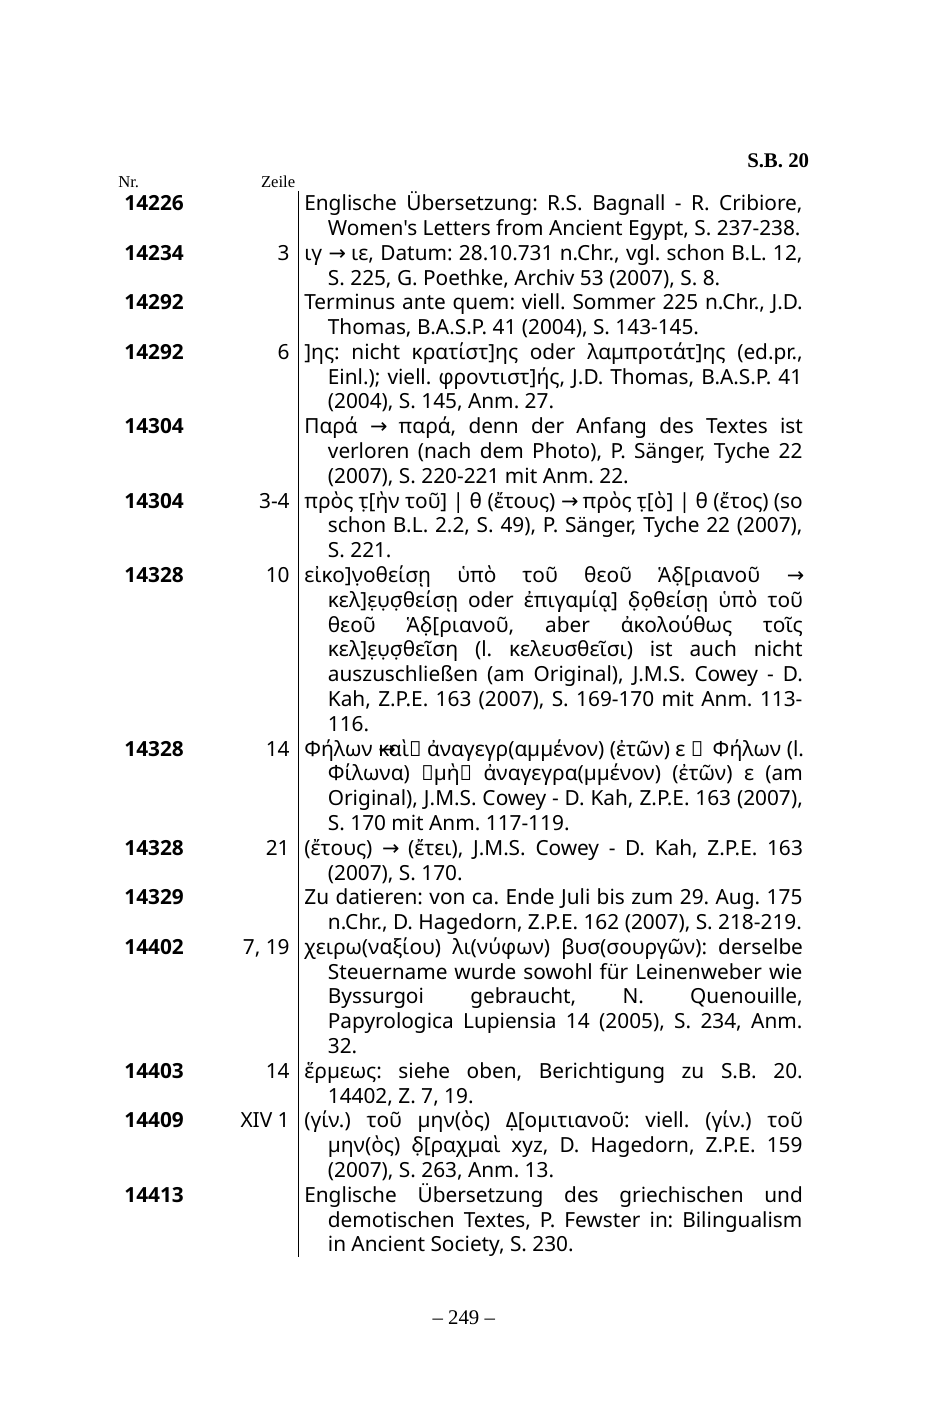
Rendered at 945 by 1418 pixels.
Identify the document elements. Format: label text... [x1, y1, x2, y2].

table_cell [207, 414, 298, 488]
table_cell 7, 19 [207, 935, 298, 1058]
table_cell 3 [207, 240, 298, 290]
table_cell 3-4 [207, 488, 298, 563]
table_cell ]ης: nicht κρατίστ]ης oder λαμπροτάτ]ης (ed.pr., Einl.); viell. φροντιστ]ής, J.D. Thomas, B.A.S.P. 41 (2004), S. 145, Anm. 27. [299, 340, 809, 414]
table_cell 14226 [118, 191, 207, 240]
table_cell Zu datieren: von ca. Ende Juli bis zum 29. Aug. 175 n.Chr., D. Hagedorn, Z.P.E. 162 (2007), S. 218-219. [299, 885, 809, 934]
table_cell ἕρμεως: siehe oben, Berichtigung zu S.B. 20. 14402, Z. 7, 19. [299, 1059, 809, 1108]
table_cell 14304 [118, 488, 207, 563]
table_cell 14409 [118, 1108, 207, 1182]
table_cell εἰκο]ν̣οθείσῃ ὑπὸ τοῦ θεοῦ Ἁδ̣[ριανοῦ → κελ]ε̣υ̣σ̣θείσῃ oder ἐπιγαμίᾳ] δ̣ο̣θείσῃ ὑπὸ τοῦ θεοῦ Ἁδ̣[ριανοῦ, aber ἀκολούθως τοῖς κελ]ε̣υ̣σ̣θεῖση (l. κελευσθεῖσι) ist auch nicht auszuschließen (am Original), J.M.S. Cowey - D. Kah, Z.P.E. 163 (2007), S. 169-170 mit Anm. 113-116. [299, 563, 809, 736]
table_cell ιγ → ιε, Datum: 28.10.731 n.Chr., vgl. schon B.L. 12, S. 225, G. Poethke, Archiv 53 (2007), S. 8. [299, 240, 809, 290]
table_cell Παρά → παρά, denn der Anfang des Textes ist verloren (nach dem Photo), P. Sänger, Tyche 22 (2007), S. 220-221 mit Anm. 22. [299, 414, 809, 488]
table_cell 14304 [118, 414, 207, 488]
table_cell χειρω(ναξίου) λι(νύφων) βυσ(σουργῶν): derselbe Steuername wurde sowohl für Leinenweber wie Byssurgoi gebraucht, N. Quenouille, Papyrologica Lupiensia 14 (2005), S. 234, Anm. 32. [299, 935, 809, 1058]
table_cell 14 [207, 736, 298, 835]
table_cell XIV 1 [207, 1108, 298, 1182]
table_cell 14234 [118, 240, 207, 290]
table_cell 14292 [118, 340, 207, 414]
table_cell 14413 [118, 1183, 207, 1257]
table_cell Φήλων καὶ ἀναγεγρ(αμμένον) (ἐτῶν) ε → Φήλων (l. Φίλωνα) μὴ ἀναγεγρα(μμένον) (ἐτῶν) ε (am Original), J.M.S. Cowey - D. Kah, Z.P.E. 163 (2007), S. 170 mit Anm. 117-119. [299, 736, 809, 835]
table_cell [207, 1183, 298, 1257]
table_cell [207, 885, 298, 934]
table_cell 14328 [118, 835, 207, 885]
table_cell 10 [207, 563, 298, 736]
table_cell 14328 [118, 563, 207, 736]
table_cell 14292 [118, 290, 207, 339]
table_cell Englische Übersetzung des griechischen und demotischen Textes, P. Fewster in: Bilingualism in Ancient Society, S. 230. [299, 1183, 809, 1257]
table_cell 14 [207, 1059, 298, 1108]
table_cell 14402 [118, 935, 207, 1058]
table_cell 14328 [118, 736, 207, 835]
table_cell πρὸς τ̣[ὴν τοῦ] | θ (ἔτους) → πρὸς τ̣[ὸ] | θ (ἔτος) (so schon B.L. 2.2, S. 49), P. Sänger, Tyche 22 (2007), S. 221. [299, 488, 809, 563]
table_cell 14403 [118, 1059, 207, 1108]
table_cell (γίν.) τοῦ μην(ὸς) Δ̣[ομιτιανοῦ: viell. (γίν.) τοῦ μην(ὸς) δ̣[ραχμαὶ xyz, D. Hagedorn, Z.P.E. 159 (2007), S. 263, Anm. 13. [299, 1108, 809, 1182]
table_cell [207, 191, 298, 240]
table_cell [207, 290, 298, 339]
table_cell 6 [207, 340, 298, 414]
table_cell (ἔτους) → (ἔτει), J.M.S. Cowey - D. Kah, Z.P.E. 163 (2007), S. 170. [299, 835, 809, 885]
table_cell Englische Übersetzung: R.S. Bagnall - R. Cribiore, Women's Letters from Ancient Egypt, S. 237-238. [299, 191, 809, 240]
table_cell 14329 [118, 885, 207, 934]
table_cell Terminus ante quem: viell. Sommer 225 n.Chr., J.D. Thomas, B.A.S.P. 41 (2004), S. 143-145. [299, 290, 809, 339]
table_cell 21 [207, 835, 298, 885]
